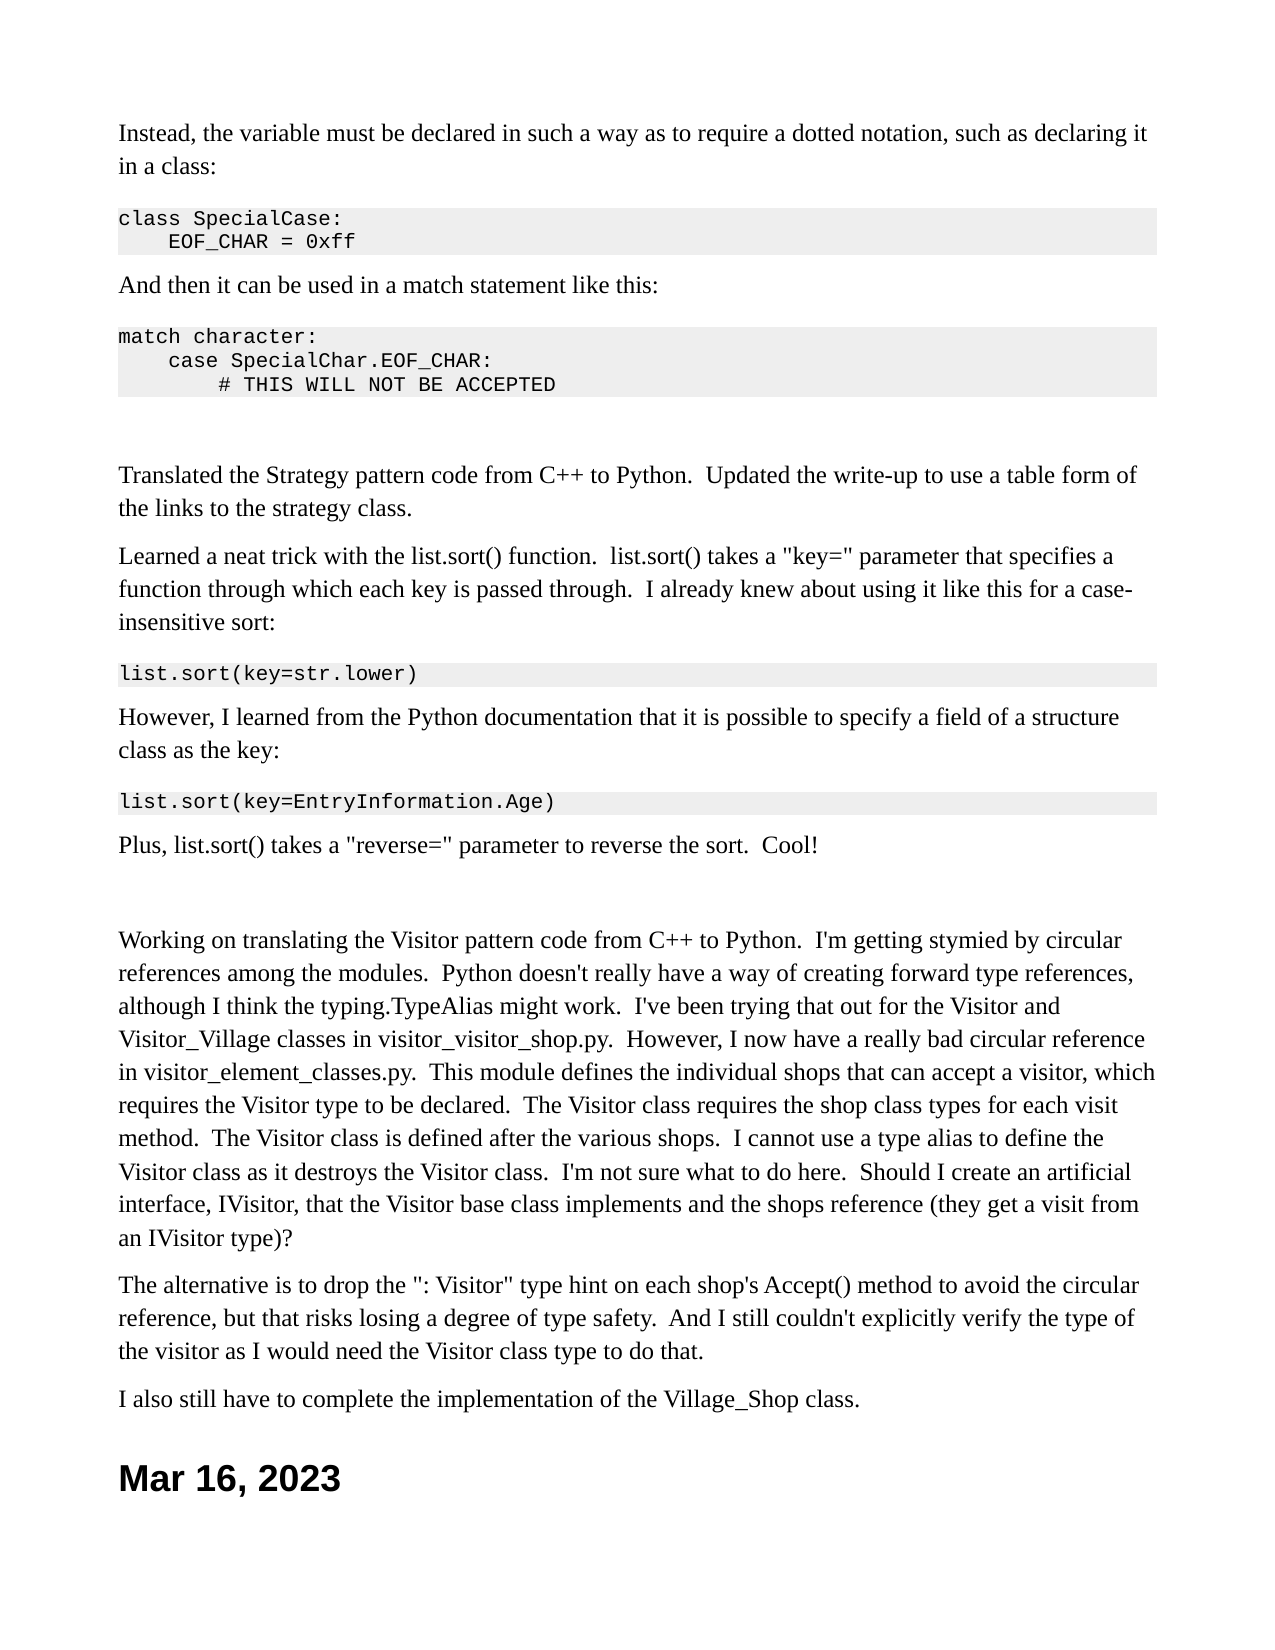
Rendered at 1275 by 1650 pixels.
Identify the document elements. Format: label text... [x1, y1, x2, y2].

text Working on translating the Visitor pattern code from C++ to Python. I'm getting stymied by circular references among the modules. Python doesn't really have a way of creating forward type references, although I think the typing.TypeAlias might work. I've been trying that out for the Visitor and Visitor_Village classes in visitor_visitor_shop.py. However, I now have a really bad circular reference in visitor_element_classes.py. This module defines the individual shops that can accept a visitor, which requires the Visitor type to be declared. The Visitor class requires the shop class types for each visit method. The Visitor class is defined after the various shops. I cannot use a type alias to define the Visitor class as it destroys the Visitor class. I'm not sure what to do here. Should I create an artificial interface, IVisitor, that the Visitor base class implements and the shops reference (they get a visit from an IVisitor type)? [118, 925, 1157, 1251]
text Translated the Strategy pattern code from C++ to Python. Updated the write-up to use a table form of the links to the strategy class. [118, 460, 1157, 522]
text # THIS WILL NOT BE ACCEPTED [118, 374, 1157, 397]
text match character: [118, 327, 1157, 350]
text The alternative is to drop the ": Visitor" type hint on each shop's Accept() method to avoid the circular reference, but that risks losing a degree of type safety. And I still couldn't explicitly verify the type of the visitor as I would need the Visitor class type to do that. [118, 1270, 1157, 1365]
text class SpecialCase: [118, 208, 1157, 231]
text I also still have to complete the implementation of the Village_Shop class. [118, 1384, 1157, 1413]
text And then it can be used in a match statement like this: [118, 270, 1157, 299]
text list.sort(key=str.lower) [118, 663, 1157, 687]
text list.sort(key=EntryInformation.Age) [118, 792, 1157, 815]
text EOF_CHAR = 0xff [118, 231, 1157, 255]
text Learned a neat trick with the list.sort() function. list.sort() takes a "key=" parameter that specifies a function through which each key is passed through. I already knew about using it like this for a case-insensitive sort: [118, 541, 1157, 636]
text Plus, list.sort() takes a "reverse=" parameter to reverse the sort. Cool! [118, 830, 1157, 859]
text case SpecialChar.EOF_CHAR: [118, 350, 1157, 374]
text Instead, the variable must be declared in such a way as to require a dotted notation, such as declaring it in a class: [118, 118, 1157, 180]
subtitle Mar 16, 2023 [118, 1456, 1157, 1499]
text However, I learned from the Python documentation that it is possible to specify a field of a structure class as the key: [118, 702, 1157, 764]
